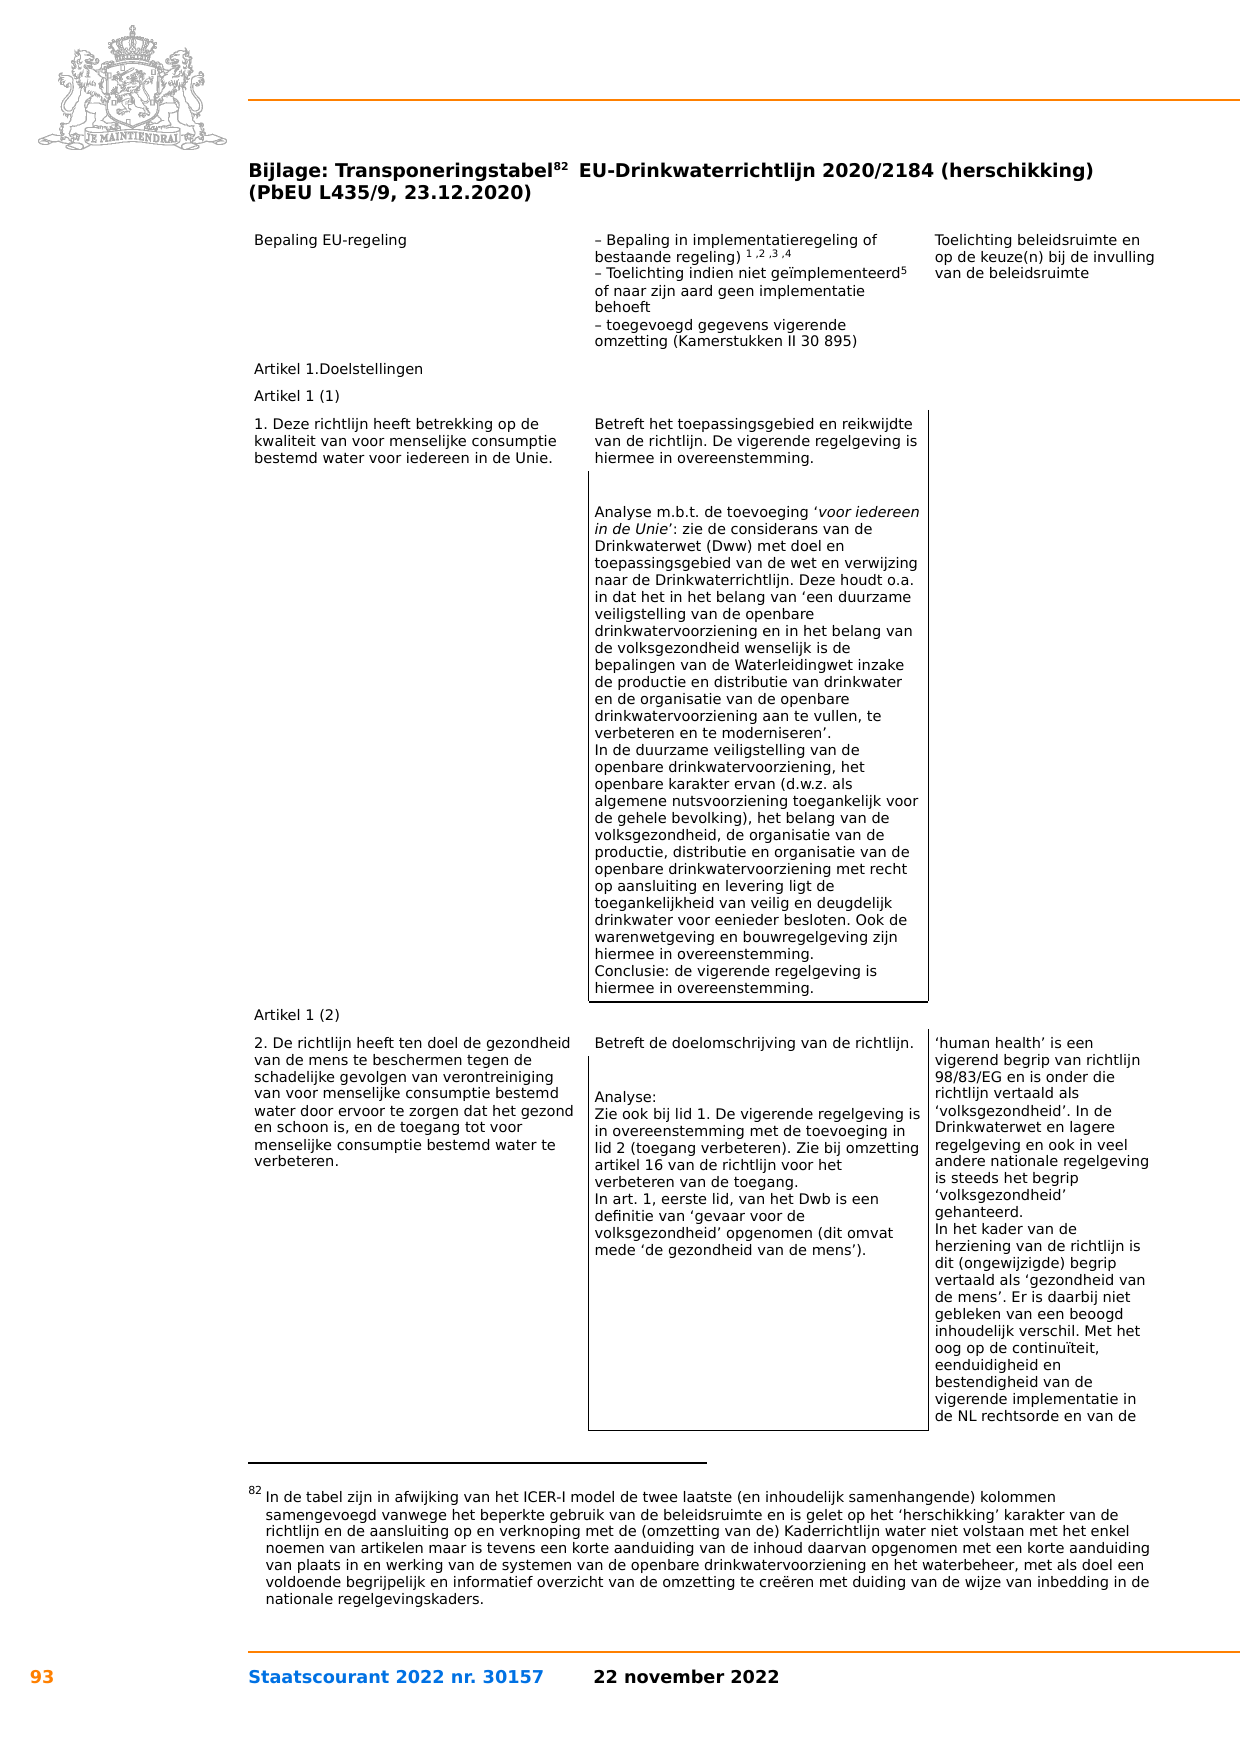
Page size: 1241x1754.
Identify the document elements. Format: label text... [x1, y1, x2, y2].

table_cell [589, 1003, 928, 1029]
table_cell Betreft het toepassingsgebied en reikwijdte van de richtlijn. De vigerende regelgeving is hiermee in overeenstemming. [589, 411, 928, 471]
table_header – Bepaling in implementatieregeling of bestaande regeling) 1,2,3,4 – Toelichting indien niet geïmplementeerd5 of naar zijn aard geen implementatie behoeft – toegevoegd gegevens vigerende omzetting (Kamerstukken II 30 895) [589, 227, 928, 355]
picture [38, 25, 227, 150]
table_cell Artikel 1 (1) [249, 384, 588, 410]
table_cell Analyse: Zie ook bij lid 1. De vigerende regelgeving is in overeenstemming met de toevoeging in lid 2 (toegang verbeteren). Zie bij omzetting artikel 16 van de richtlijn voor het verbeteren van de toegang. In art. 1, eerste lid, van het Dwb is een definitie van ‘gevaar voor de volksgezondheid’ opgenomen (dit omvat mede ‘de gezondheid van de mens’). [589, 1084, 928, 1430]
table_cell ‘human health’ is een vigerend begrip van richtlijn 98/83/EG en is onder die richtlijn vertaald als ‘volksgezondheid’. In de Drinkwaterwet en lagere regelgeving en ook in veel andere nationale regelgeving is steeds het begrip ‘volksgezondheid’ gehanteerd. In het kader van de herziening van de richtlijn is dit (ongewijzigde) begrip vertaald als ‘gezondheid van de mens’. Er is daarbij niet gebleken van een beoogd inhoudelijk verschil. Met het oog op de continuïteit, eenduidigheid en bestendigheid van de vigerende implementatie in de NL rechtsorde en van de [929, 1030, 1163, 1430]
table_cell [929, 1003, 1163, 1029]
table_cell [589, 1056, 928, 1083]
table_header Bepaling EU-regeling [249, 227, 588, 355]
table_cell [929, 384, 1163, 410]
text In de tabel zijn in afwijking van het ICER-I model de twee laatste (en inhoudelijk samenhangende) kolommen samengevoegd vanwege het beperkte gebruik van de beleidsruimte en is gelet op het ‘herschikking’ karakter van de richtlijn en de aansluiting op en verknoping met de (omzetting van de) Kaderrichtlijn water niet volstaan met het enkel noemen van artikelen maar is tevens een korte aanduiding van de inhoud daarvan opgenomen met een korte aanduiding van plaats in en werking van de systemen van de openbare drinkwatervoorziening en het waterbeheer, met als doel een voldoende begrijpelijk en informatief overzicht van de omzetting te creëren met duiding van de wijze van inbedding in de nationale regelgevingskaders. [248, 1484, 1163, 1608]
subtitle Bijlage: Transponeringstabel EU-Drinkwaterrichtlijn 2020/2184 (herschikking) (PbEU L435/9, 23.12.2020) [248, 160, 1163, 204]
table_cell [589, 471, 928, 498]
table_cell [589, 356, 928, 382]
table_cell Artikel 1 (2) [249, 1003, 588, 1029]
table_cell [589, 384, 928, 410]
table_cell [929, 411, 1163, 1001]
table_cell [929, 356, 1163, 382]
table_cell Artikel 1.Doelstellingen [249, 356, 588, 382]
table_cell Analyse m.b.t. de toevoeging ‘voor iedereen in de Unie’: zie de considerans van de Drinkwaterwet (Dww) met doel en toepassingsgebied van de wet en verwijzing naar de Drinkwaterrichtlijn. Deze houdt o.a. in dat het in het belang van ‘een duurzame veiligstelling van de openbare drinkwatervoorziening en in het belang van de volksgezondheid wenselijk is de bepalingen van de Waterleidingwet inzake de productie en distributie van drinkwater en de organisatie van de openbare drinkwatervoorziening aan te vullen, te verbeteren en te moderniseren’. In de duurzame veiligstelling van de openbare drinkwatervoorziening, het openbare karakter ervan (d.w.z. als algemene nutsvoorziening toegankelijk voor de gehele bevolking), het belang van de volksgezondheid, de organisatie van de productie, distributie en organisatie van de openbare drinkwatervoorziening met recht op aansluiting en levering ligt de toegankelijkheid van veilig en deugdelijk drinkwater voor eenieder besloten. Ook de warenwetgeving en bouwregelgeving zijn hiermee in overeenstemming. Conclusie: de vigerende regelgeving is hiermee in overeenstemming. [589, 499, 928, 1001]
table_cell 1. Deze richtlijn heeft betrekking op de kwaliteit van voor menselijke consumptie bestemd water voor iedereen in de Unie. [249, 411, 588, 1001]
table_cell Betreft de doelomschrijving van de richtlijn. [589, 1030, 928, 1056]
table_cell 2. De richtlijn heeft ten doel de gezondheid van de mens te beschermen tegen de schadelijke gevolgen van verontreiniging van voor menselijke consumptie bestemd water door ervoor te zorgen dat het gezond en schoon is, en de toegang tot voor menselijke consumptie bestemd water te verbeteren. [249, 1030, 588, 1430]
table_header Toelichting beleidsruimte en op de keuze(n) bij de invulling van de beleidsruimte [929, 227, 1163, 355]
